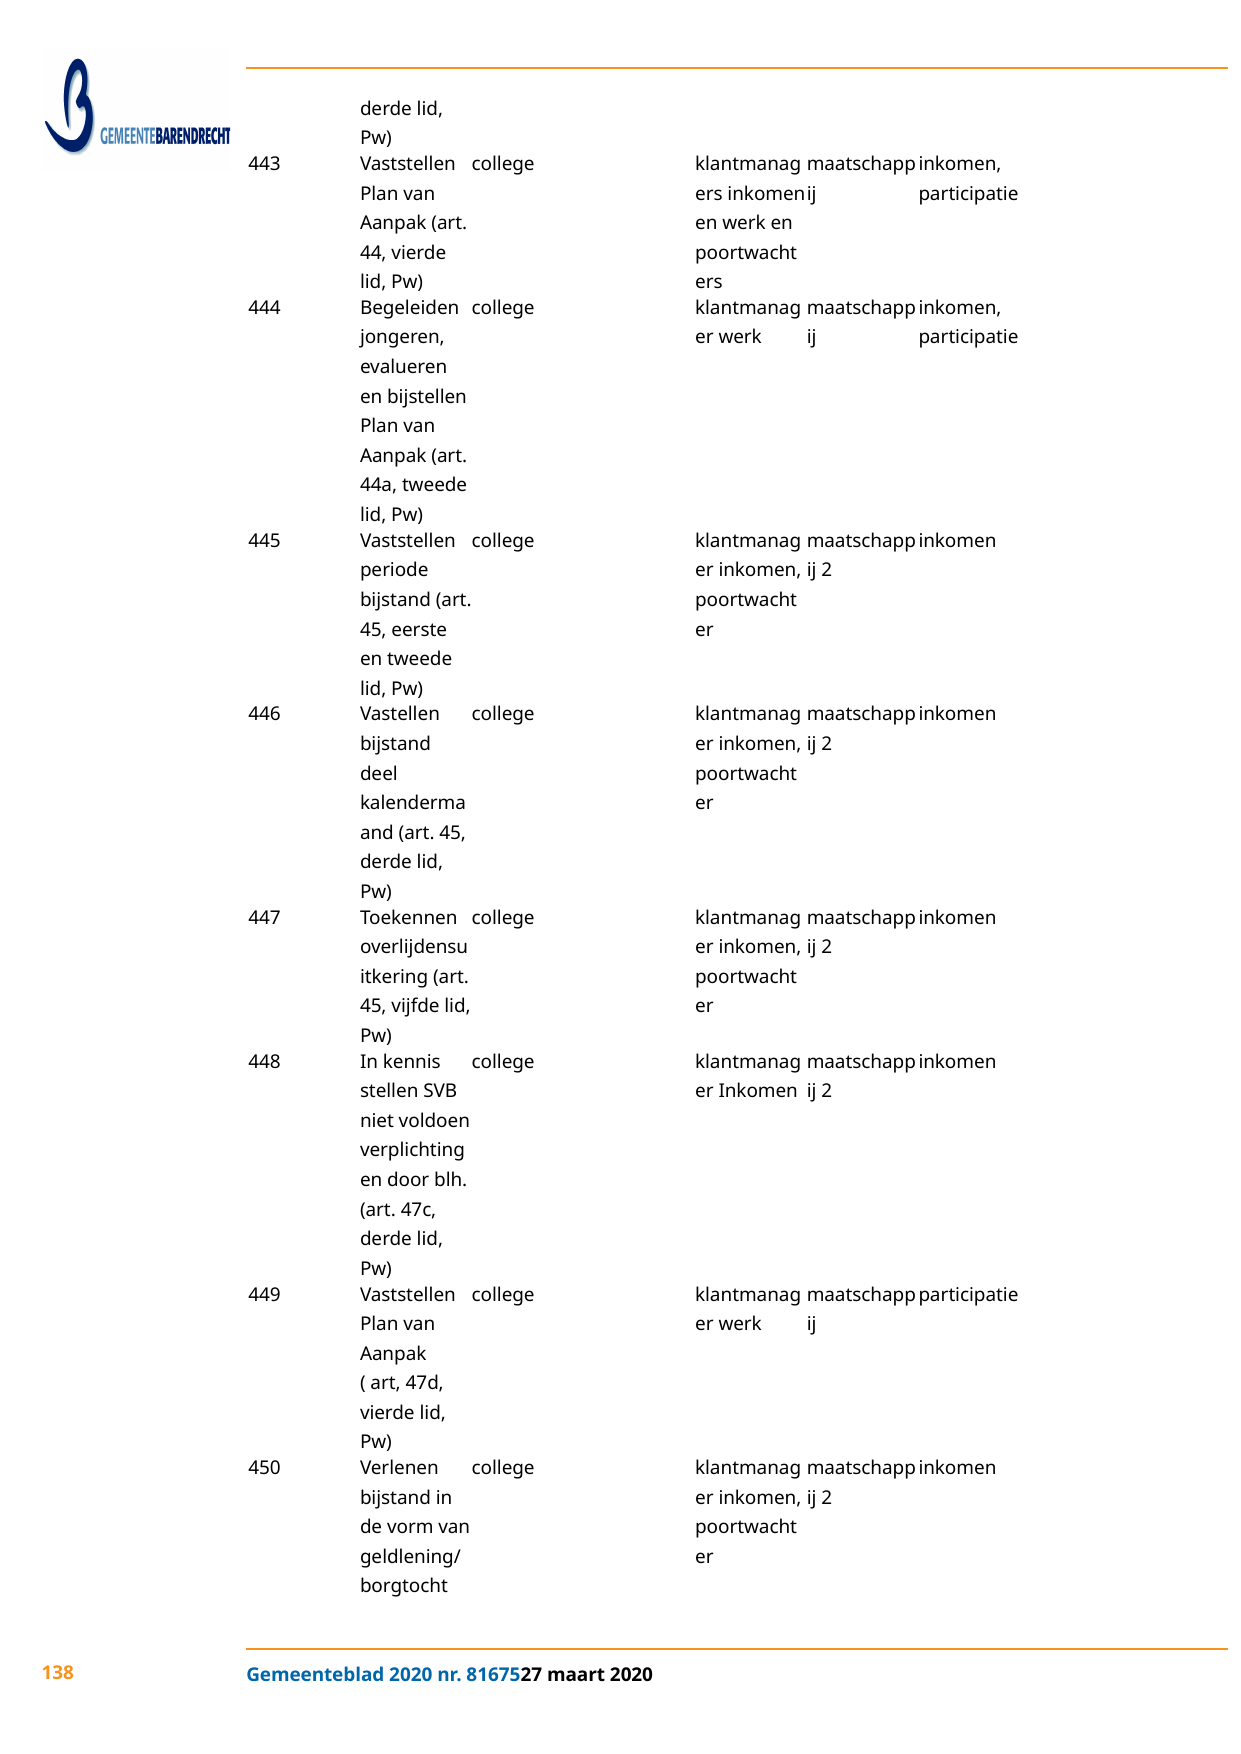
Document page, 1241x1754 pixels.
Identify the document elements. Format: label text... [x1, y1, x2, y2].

table_cell In kennis stellen SVB niet voldoen verplichtingen door blh. (art. 47c, derde lid, Pw) [360, 1048, 471, 1281]
table_cell klantmanager inkomen, poortwachter [695, 1454, 807, 1598]
table_cell inkomen, participatie [918, 294, 1030, 527]
table_cell [248, 95, 360, 150]
table_cell [1030, 701, 1152, 904]
picture [41, 47, 231, 172]
table_cell [583, 1281, 695, 1454]
table_cell college [471, 701, 583, 904]
table_cell [1030, 1281, 1152, 1454]
table_cell 444 [248, 294, 360, 527]
table_cell [583, 904, 695, 1048]
table_cell 450 [248, 1454, 360, 1598]
table_cell maatschappij 2 [807, 701, 918, 904]
table_cell maatschappij 2 [807, 1454, 918, 1598]
table_cell inkomen [918, 1454, 1030, 1598]
table_cell 443 [248, 150, 360, 294]
table_cell [695, 95, 807, 150]
table_cell inkomen [918, 701, 1030, 904]
table_cell maatschappij [807, 294, 918, 527]
table_cell Vaststellen periode bijstand (art. 45, eerste en tweede lid, Pw) [360, 527, 471, 701]
table_cell inkomen [918, 904, 1030, 1048]
table_cell Vaststellen Plan van Aanpak ( art, 47d, vierde lid, Pw) [360, 1281, 471, 1454]
table_cell inkomen [918, 527, 1030, 701]
table_cell inkomen, participatie [918, 150, 1030, 294]
table_cell inkomen [918, 1048, 1030, 1281]
table_cell klantmanager inkomen, poortwachter [695, 701, 807, 904]
table_cell 445 [248, 527, 360, 701]
table_cell [1030, 95, 1152, 150]
table_cell [807, 95, 918, 150]
table_cell klantmanager werk [695, 1281, 807, 1454]
table_cell college [471, 1048, 583, 1281]
table_cell college [471, 527, 583, 701]
table_cell [583, 527, 695, 701]
table_cell [1030, 904, 1152, 1048]
table_cell college [471, 1281, 583, 1454]
table_cell 447 [248, 904, 360, 1048]
table_cell participatie [918, 1281, 1030, 1454]
table_cell Vaststellen Plan van Aanpak (art. 44, vierde lid, Pw) [360, 150, 471, 294]
table_cell college [471, 150, 583, 294]
table_cell klantmanager inkomen, poortwachter [695, 904, 807, 1048]
table_cell [583, 95, 695, 150]
table_cell maatschappij 2 [807, 904, 918, 1048]
table_cell Vastellen bijstand deel kalendermaand (art. 45, derde lid, Pw) [360, 701, 471, 904]
table_cell [583, 701, 695, 904]
table_cell maatschappij 2 [807, 527, 918, 701]
table_cell maatschappij 2 [807, 1048, 918, 1281]
table_cell Verlenen bijstand in de vorm van geldlening/borgtocht [360, 1454, 471, 1598]
table_cell [918, 95, 1030, 150]
table_cell [583, 150, 695, 294]
table_cell Begeleiden jongeren, evalueren en bijstellen Plan van Aanpak (art. 44a, tweede lid, Pw) [360, 294, 471, 527]
table_cell Toekennen overlijdensuitkering (art. 45, vijfde lid, Pw) [360, 904, 471, 1048]
table_cell klantmanager werk [695, 294, 807, 527]
table_cell klantmanager Inkomen [695, 1048, 807, 1281]
table_cell [1030, 1454, 1152, 1598]
table_cell [1030, 294, 1152, 527]
table_cell [1030, 150, 1152, 294]
table_cell 448 [248, 1048, 360, 1281]
table_cell [583, 1454, 695, 1598]
table_cell college [471, 294, 583, 527]
table_cell [1030, 1048, 1152, 1281]
table_cell klantmanagers inkomen en werk en poortwachters [695, 150, 807, 294]
table_cell [1030, 527, 1152, 701]
table_cell [471, 95, 583, 150]
table_cell 449 [248, 1281, 360, 1454]
table_cell [583, 294, 695, 527]
table_cell college [471, 904, 583, 1048]
table_cell [583, 1048, 695, 1281]
table_cell maatschappij [807, 150, 918, 294]
table_cell klantmanager inkomen, poortwachter [695, 527, 807, 701]
table_cell maatschappij [807, 1281, 918, 1454]
table_cell 446 [248, 701, 360, 904]
table_cell college [471, 1454, 583, 1598]
table_cell derde lid, Pw) [360, 95, 471, 150]
